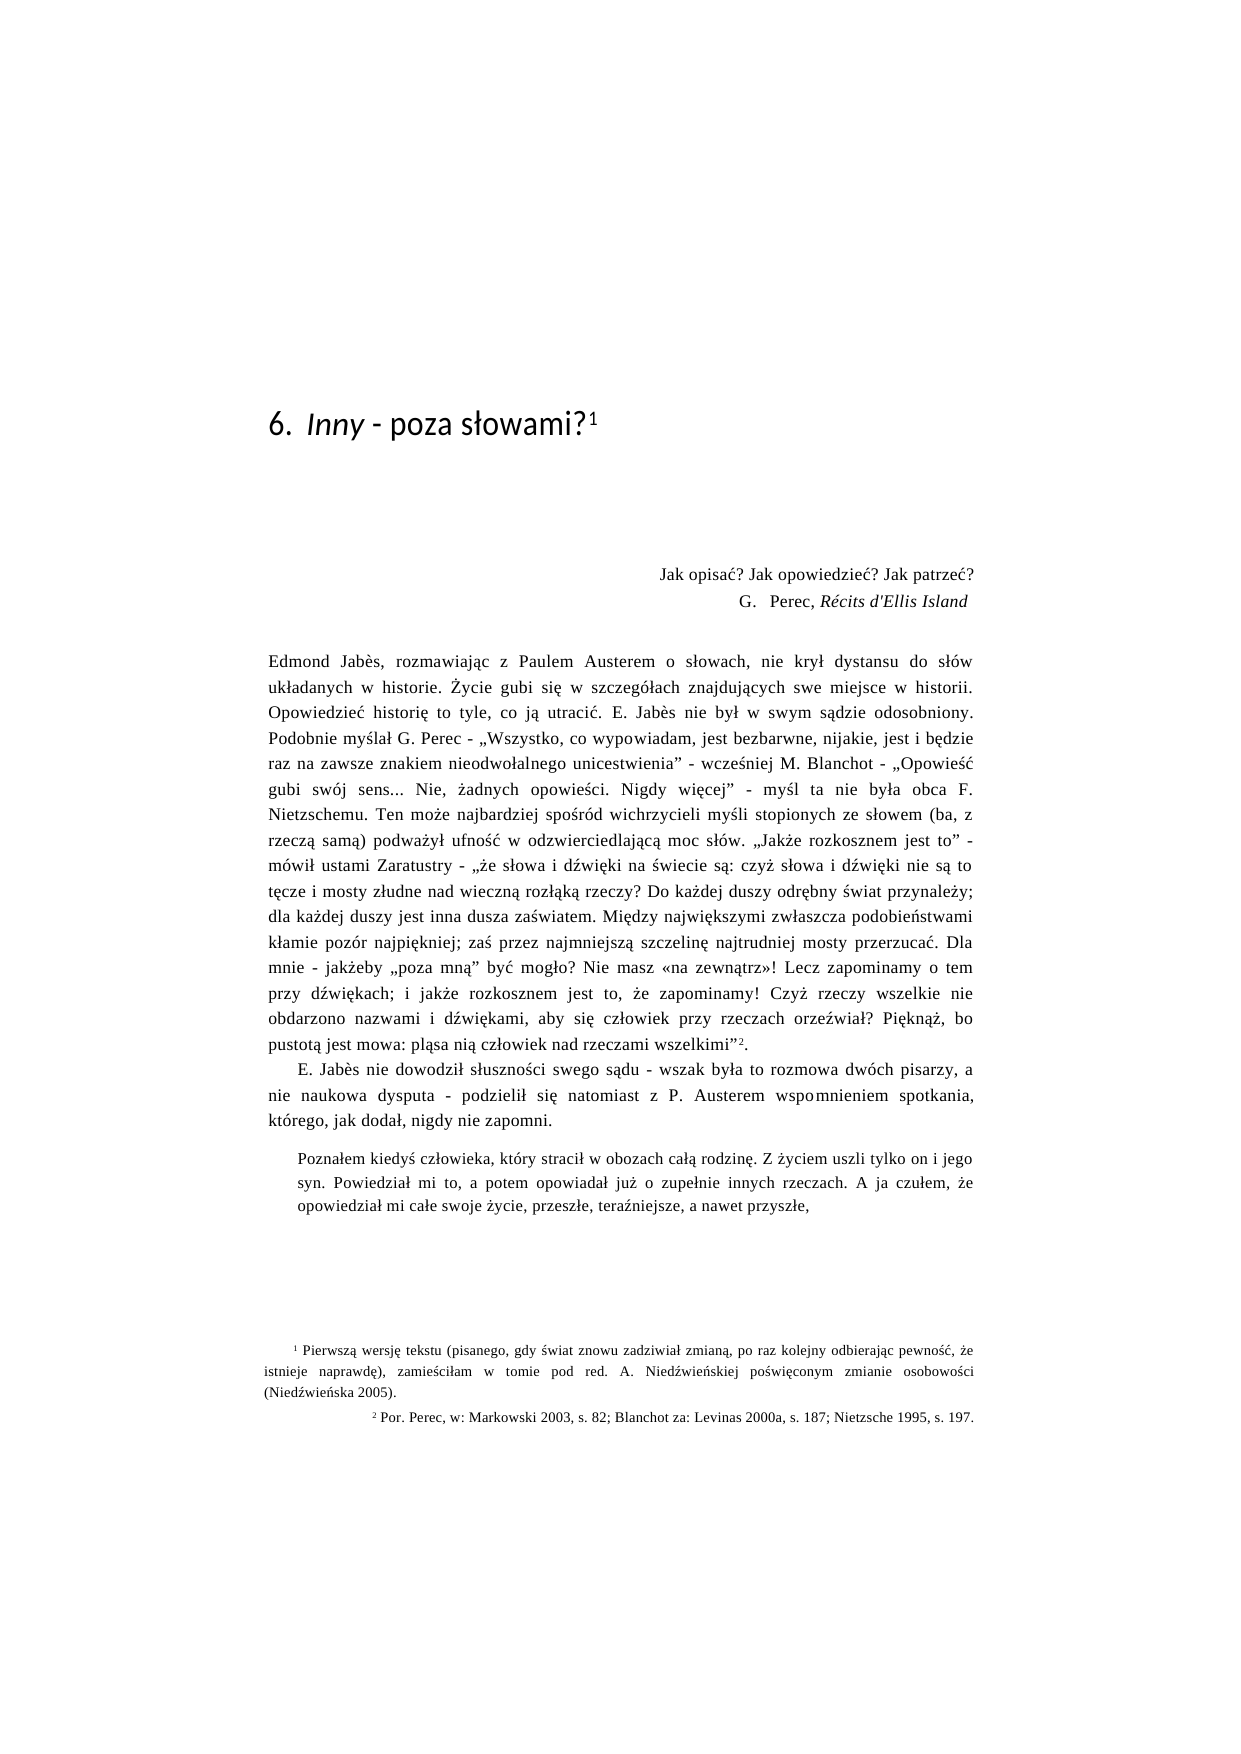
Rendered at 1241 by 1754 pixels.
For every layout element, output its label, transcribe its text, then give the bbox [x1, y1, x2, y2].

list Perec, Récits d'Ellis Island [739, 593, 976, 611]
text Edmond Jabès, rozmawiając z Paulem Austerem o słowach, nie krył dystansu do słów układanych w historie. Życie gubi się w szczegółach znajdujących swe miejsce w historii. Opowiedzieć historię to tyle, co ją utracić. E. Jabès nie był w swym sądzie odosobniony. Podobnie myślał G. Perec - „Wszystko, co wypo­wiadam, jest bezbarwne, nijakie, jest i będzie raz na zawsze znakiem nieodwołal­nego unicestwienia” - wcześniej M. Blanchot - „Opowieść gubi swój sens... Nie, żadnych opowieści. Nigdy więcej” - myśl ta nie była obca F. Nietzschemu. Ten może najbardziej spośród wichrzycieli myśli stopionych ze słowem (ba, z rzeczą samą) podważył ufność w odzwierciedlającą moc słów. „Jakże rozkosznem jest to” - mówił ustami Zaratustry - „że słowa i dźwięki na świecie są: czyż słowa i dźwięki nie są to tęcze i mosty złudne nad wieczną rozłąką rzeczy? Do każdej duszy odrębny świat przynależy; dla każdej duszy jest inna dusza zaświatem. Między największymi zwłaszcza podobieństwami kłamie pozór najpiękniej; zaś przez najmniejszą szczelinę najtrudniej mosty przerzucać. Dla mnie - jakżeby „poza mną” być mogło? Nie masz «na zewnątrz»! Lecz zapominamy o tem przy dźwiękach; i jakże rozkosznem jest to, że zapominamy! Czyż rzeczy wszelkie nie obdarzono nazwami i dźwiękami, aby się człowiek przy rzeczach orzeźwiał? Pięknąż, bo pustotą jest mowa: pląsa nią człowiek nad rzeczami wszelkimi”2. [268, 647, 974, 1055]
text Jak opisać? Jak opowiedzieć? Jak patrzeć? [266, 567, 974, 584]
text Poznałem kiedyś człowieka, który stracił w obozach całą rodzinę. Z życiem uszli tylko on i jego syn. Powiedział mi to, a potem opowiadał już o zupełnie innych rzeczach. A ja czułem, że opowiedział mi całe swoje życie, przeszłe, teraźniejsze, a nawet przyszłe, [297, 1146, 974, 1217]
subtitle 6. Inny - poza słowami?1 [268, 407, 976, 443]
text 1 Pierwszą wersję tekstu (pisanego, gdy świat znowu zadziwiał zmianą, po raz kolejny odbierając pewność, że istnieje naprawdę), zamieściłam w tomie pod red. A. Niedźwieńskiej poświęconym zmianie osobowości (Niedźwieńska 2005). [264, 1339, 976, 1402]
text E. Jabès nie dowodził słuszności swego sądu - wszak była to rozmowa dwóch pisarzy, a nie naukowa dysputa - podzielił się natomiast z P. Austerem wspo­mnieniem spotkania, którego, jak dodał, nigdy nie zapomni. [268, 1055, 974, 1132]
text 2 Por. Perec, w: Markowski 2003, s. 82; Blanchot za: Levinas 2000a, s. 187; Nietzsche 1995, s. 197. [264, 1406, 976, 1427]
